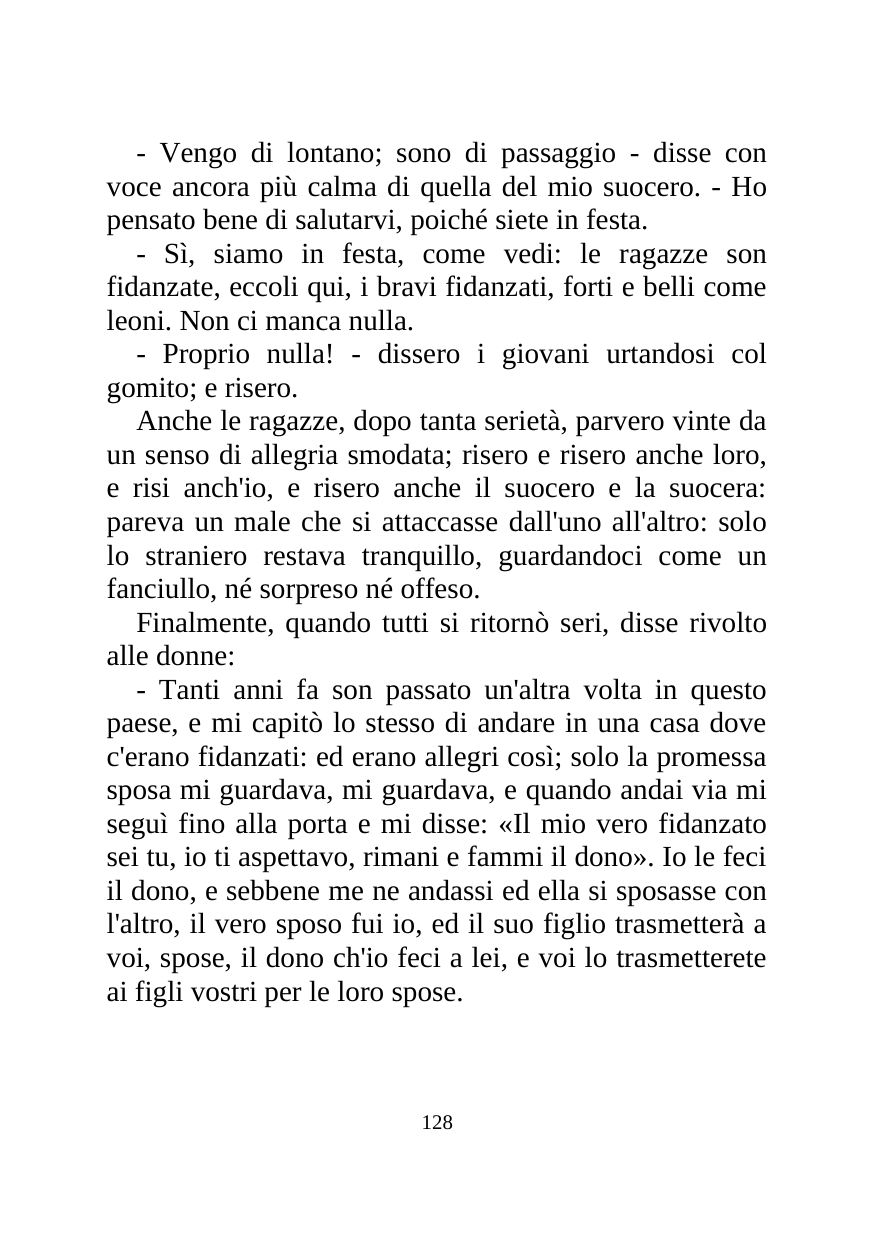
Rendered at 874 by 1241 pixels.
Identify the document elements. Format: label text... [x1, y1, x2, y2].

text - Sì, siamo in festa, come vedi: le ragazze son fidanzate, eccoli qui, i bravi fidanzati, forti e belli come leoni. Non ci manca nulla. [106, 236, 768, 336]
text - Proprio nulla! - dissero i giovani urtandosi col gomito; e risero. [106, 336, 768, 403]
text Anche le ragazze, dopo tanta serietà, parvero vinte da un senso di allegria smodata; risero e risero anche loro, e risi anch'io, e risero anche il suocero e la suocera: pareva un male che si attaccasse dall'uno all'altro: solo lo straniero restava tranquillo, guardandoci come un fanciullo, né sorpreso né offeso. [106, 403, 768, 605]
text - Tanti anni fa son passato un'altra volta in questo paese, e mi capitò lo stesso di andare in una casa dove c'erano fidanzati: ed erano allegri così; solo la promessa sposa mi guardava, mi guardava, e quando andai via mi seguì fino alla porta e mi disse: «Il mio vero fidanzato sei tu, io ti aspettavo, rimani e fammi il dono». Io le feci il dono, e sebbene me ne andassi ed ella si sposasse con l'altro, il vero sposo fui io, ed il suo figlio trasmetterà a voi, spose, il dono ch'io feci a lei, e voi lo trasmetterete ai figli vostri per le loro spose. [106, 672, 768, 1007]
text - Vengo di lontano; sono di passaggio - disse con voce ancora più calma di quella del mio suocero. - Ho pensato bene di salutarvi, poiché siete in festa. [106, 135, 768, 236]
text Finalmente, quando tutti si ritornò seri, disse rivolto alle donne: [106, 605, 768, 672]
